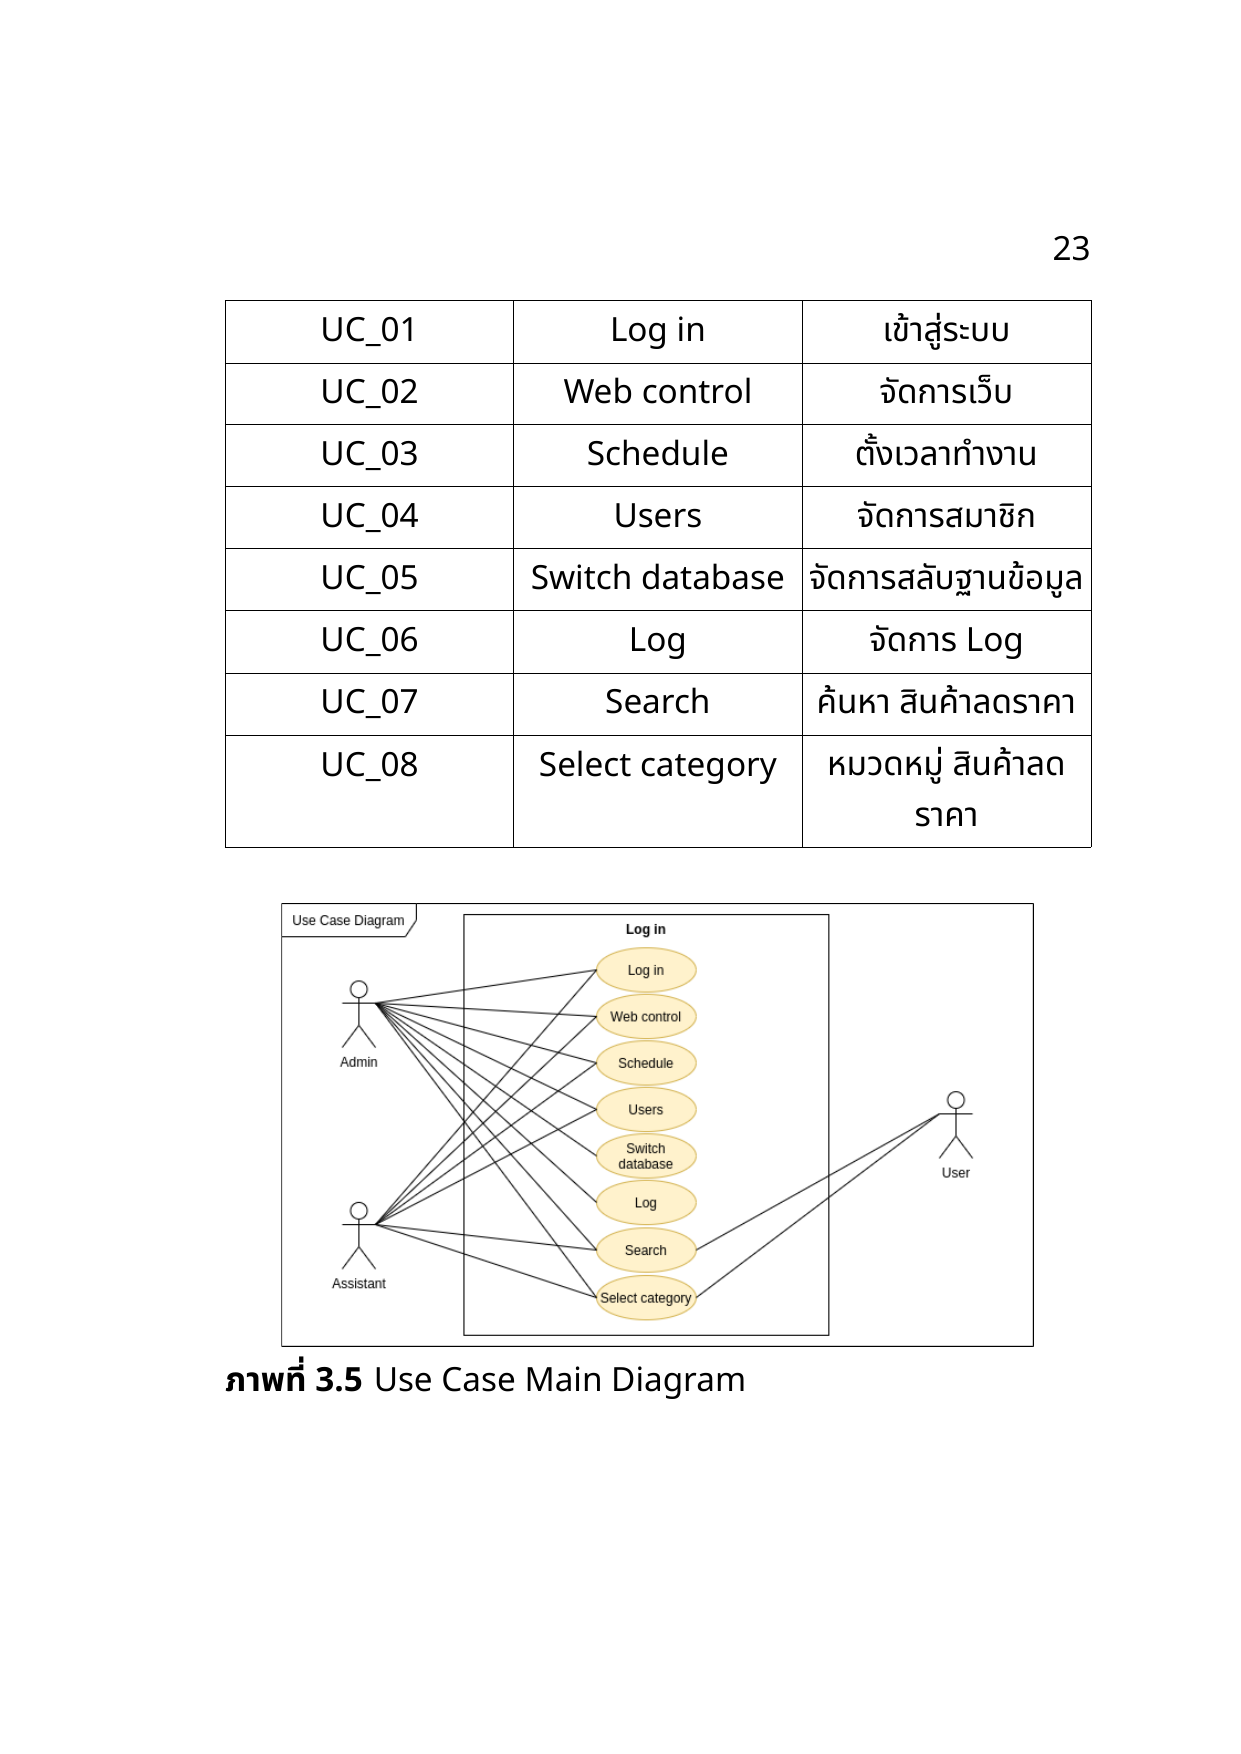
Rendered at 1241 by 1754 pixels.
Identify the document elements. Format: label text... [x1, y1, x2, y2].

table_cell Users [514, 487, 802, 548]
table_cell Web control [514, 364, 802, 424]
table_cell UC_06 [226, 611, 513, 672]
table_cell เข้าสู่ระบบ [803, 301, 1091, 362]
table_cell Log [514, 611, 802, 672]
table_cell UC_02 [226, 364, 513, 424]
table_cell Select category [514, 736, 802, 847]
text ภาพที่ 3.5 Use Case Main Diagram [225, 1347, 1091, 1406]
table_cell Switch database [514, 549, 802, 610]
table_cell จัดการสมาชิก [803, 487, 1091, 548]
table_cell Schedule [514, 425, 802, 486]
table_cell UC_04 [226, 487, 513, 548]
table_cell Log in [514, 301, 802, 362]
table_cell UC_07 [226, 674, 513, 734]
table_cell จัดการเว็บ [803, 364, 1091, 424]
table_cell จัดการสลับฐานข้อมูล [803, 549, 1091, 610]
table_cell UC_03 [226, 425, 513, 486]
table_cell UC_01 [226, 301, 513, 362]
table_cell Search [514, 674, 802, 734]
table_cell UC_05 [226, 549, 513, 610]
table_cell ค้นหา สินค้าลดราคา [803, 674, 1091, 734]
table_cell หมวดหมู่ สินค้าลดราคา [803, 736, 1091, 847]
picture [281, 903, 1034, 1347]
table_cell UC_08 [226, 736, 513, 847]
table_cell จัดการ Log [803, 611, 1091, 672]
table_cell ตั้งเวลาทำงาน [803, 425, 1091, 486]
